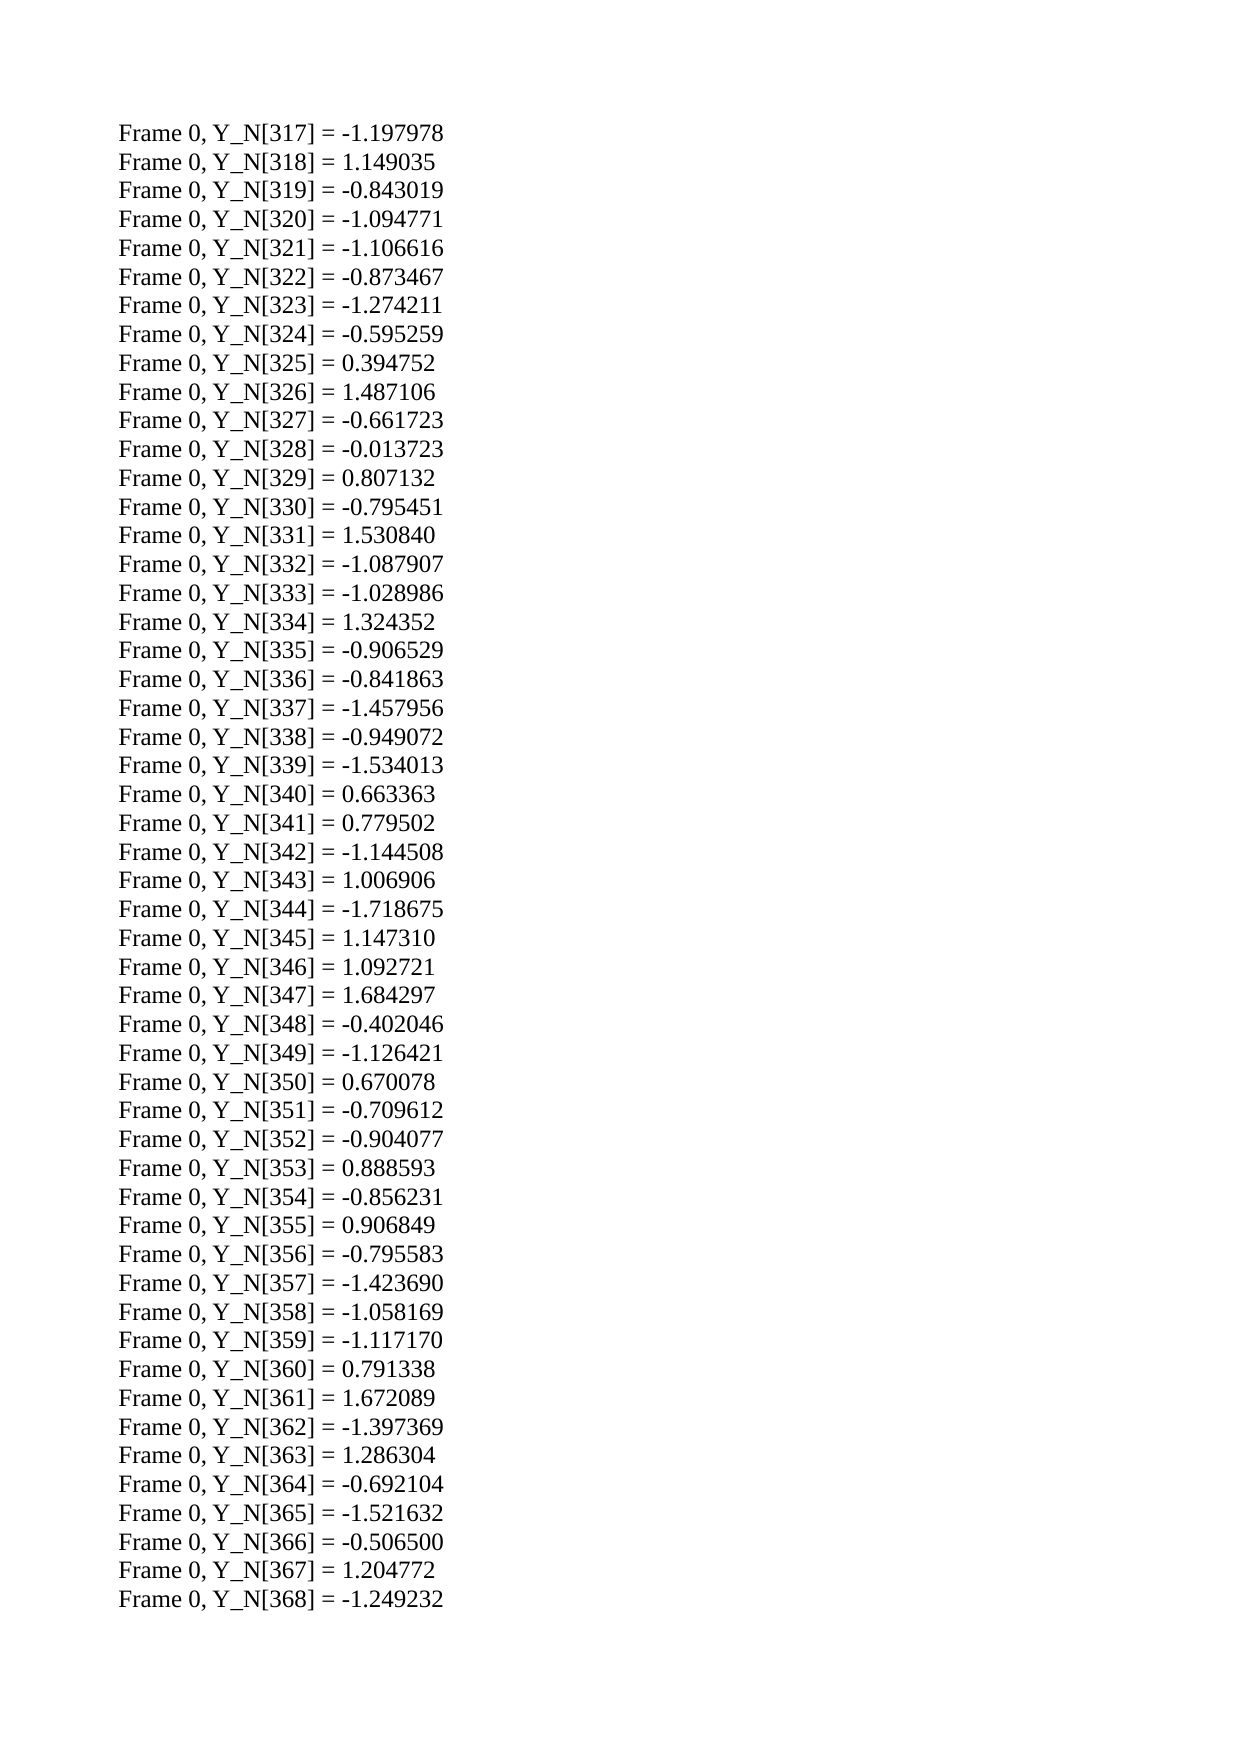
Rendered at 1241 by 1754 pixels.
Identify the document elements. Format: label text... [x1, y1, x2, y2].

text Frame 0, Y_N[329] = 0.807132 [118, 463, 1122, 492]
text Frame 0, Y_N[359] = -1.117170 [118, 1326, 1122, 1354]
text Frame 0, Y_N[347] = 1.684297 [118, 981, 1122, 1009]
text Frame 0, Y_N[345] = 1.147310 [118, 923, 1122, 952]
text Frame 0, Y_N[344] = -1.718675 [118, 894, 1122, 923]
text Frame 0, Y_N[324] = -0.595259 [118, 319, 1122, 348]
text Frame 0, Y_N[321] = -1.106616 [118, 233, 1122, 262]
text Frame 0, Y_N[346] = 1.092721 [118, 952, 1122, 981]
text Frame 0, Y_N[335] = -0.906529 [118, 636, 1122, 664]
text Frame 0, Y_N[333] = -1.028986 [118, 578, 1122, 607]
text Frame 0, Y_N[330] = -0.795451 [118, 492, 1122, 521]
text Frame 0, Y_N[332] = -1.087907 [118, 549, 1122, 578]
text Frame 0, Y_N[334] = 1.324352 [118, 607, 1122, 636]
text Frame 0, Y_N[358] = -1.058169 [118, 1297, 1122, 1326]
text Frame 0, Y_N[340] = 0.663363 [118, 779, 1122, 808]
text Frame 0, Y_N[331] = 1.530840 [118, 521, 1122, 549]
text Frame 0, Y_N[319] = -0.843019 [118, 176, 1122, 204]
text Frame 0, Y_N[357] = -1.423690 [118, 1268, 1122, 1297]
text Frame 0, Y_N[338] = -0.949072 [118, 722, 1122, 751]
text Frame 0, Y_N[353] = 0.888593 [118, 1153, 1122, 1182]
text Frame 0, Y_N[352] = -0.904077 [118, 1124, 1122, 1153]
text Frame 0, Y_N[360] = 0.791338 [118, 1354, 1122, 1383]
text Frame 0, Y_N[323] = -1.274211 [118, 291, 1122, 319]
text Frame 0, Y_N[337] = -1.457956 [118, 693, 1122, 722]
text Frame 0, Y_N[364] = -0.692104 [118, 1469, 1122, 1498]
text Frame 0, Y_N[361] = 1.672089 [118, 1383, 1122, 1412]
text Frame 0, Y_N[336] = -0.841863 [118, 664, 1122, 693]
text Frame 0, Y_N[354] = -0.856231 [118, 1182, 1122, 1211]
text Frame 0, Y_N[320] = -1.094771 [118, 204, 1122, 233]
text Frame 0, Y_N[365] = -1.521632 [118, 1498, 1122, 1527]
text Frame 0, Y_N[362] = -1.397369 [118, 1412, 1122, 1441]
text Frame 0, Y_N[322] = -0.873467 [118, 262, 1122, 291]
text Frame 0, Y_N[317] = -1.197978 [118, 118, 1122, 147]
text Frame 0, Y_N[328] = -0.013723 [118, 434, 1122, 463]
text Frame 0, Y_N[326] = 1.487106 [118, 377, 1122, 406]
text Frame 0, Y_N[318] = 1.149035 [118, 147, 1122, 176]
text Frame 0, Y_N[339] = -1.534013 [118, 751, 1122, 779]
text Frame 0, Y_N[342] = -1.144508 [118, 837, 1122, 866]
text Frame 0, Y_N[325] = 0.394752 [118, 348, 1122, 377]
text Frame 0, Y_N[355] = 0.906849 [118, 1211, 1122, 1239]
text Frame 0, Y_N[341] = 0.779502 [118, 808, 1122, 837]
text Frame 0, Y_N[350] = 0.670078 [118, 1067, 1122, 1096]
text Frame 0, Y_N[348] = -0.402046 [118, 1009, 1122, 1038]
text Frame 0, Y_N[363] = 1.286304 [118, 1441, 1122, 1469]
text Frame 0, Y_N[349] = -1.126421 [118, 1038, 1122, 1067]
text Frame 0, Y_N[356] = -0.795583 [118, 1239, 1122, 1268]
text Frame 0, Y_N[367] = 1.204772 [118, 1556, 1122, 1584]
text Frame 0, Y_N[366] = -0.506500 [118, 1527, 1122, 1556]
text Frame 0, Y_N[327] = -0.661723 [118, 406, 1122, 434]
text Frame 0, Y_N[351] = -0.709612 [118, 1096, 1122, 1124]
text Frame 0, Y_N[368] = -1.249232 [118, 1584, 1122, 1613]
text Frame 0, Y_N[343] = 1.006906 [118, 866, 1122, 894]
